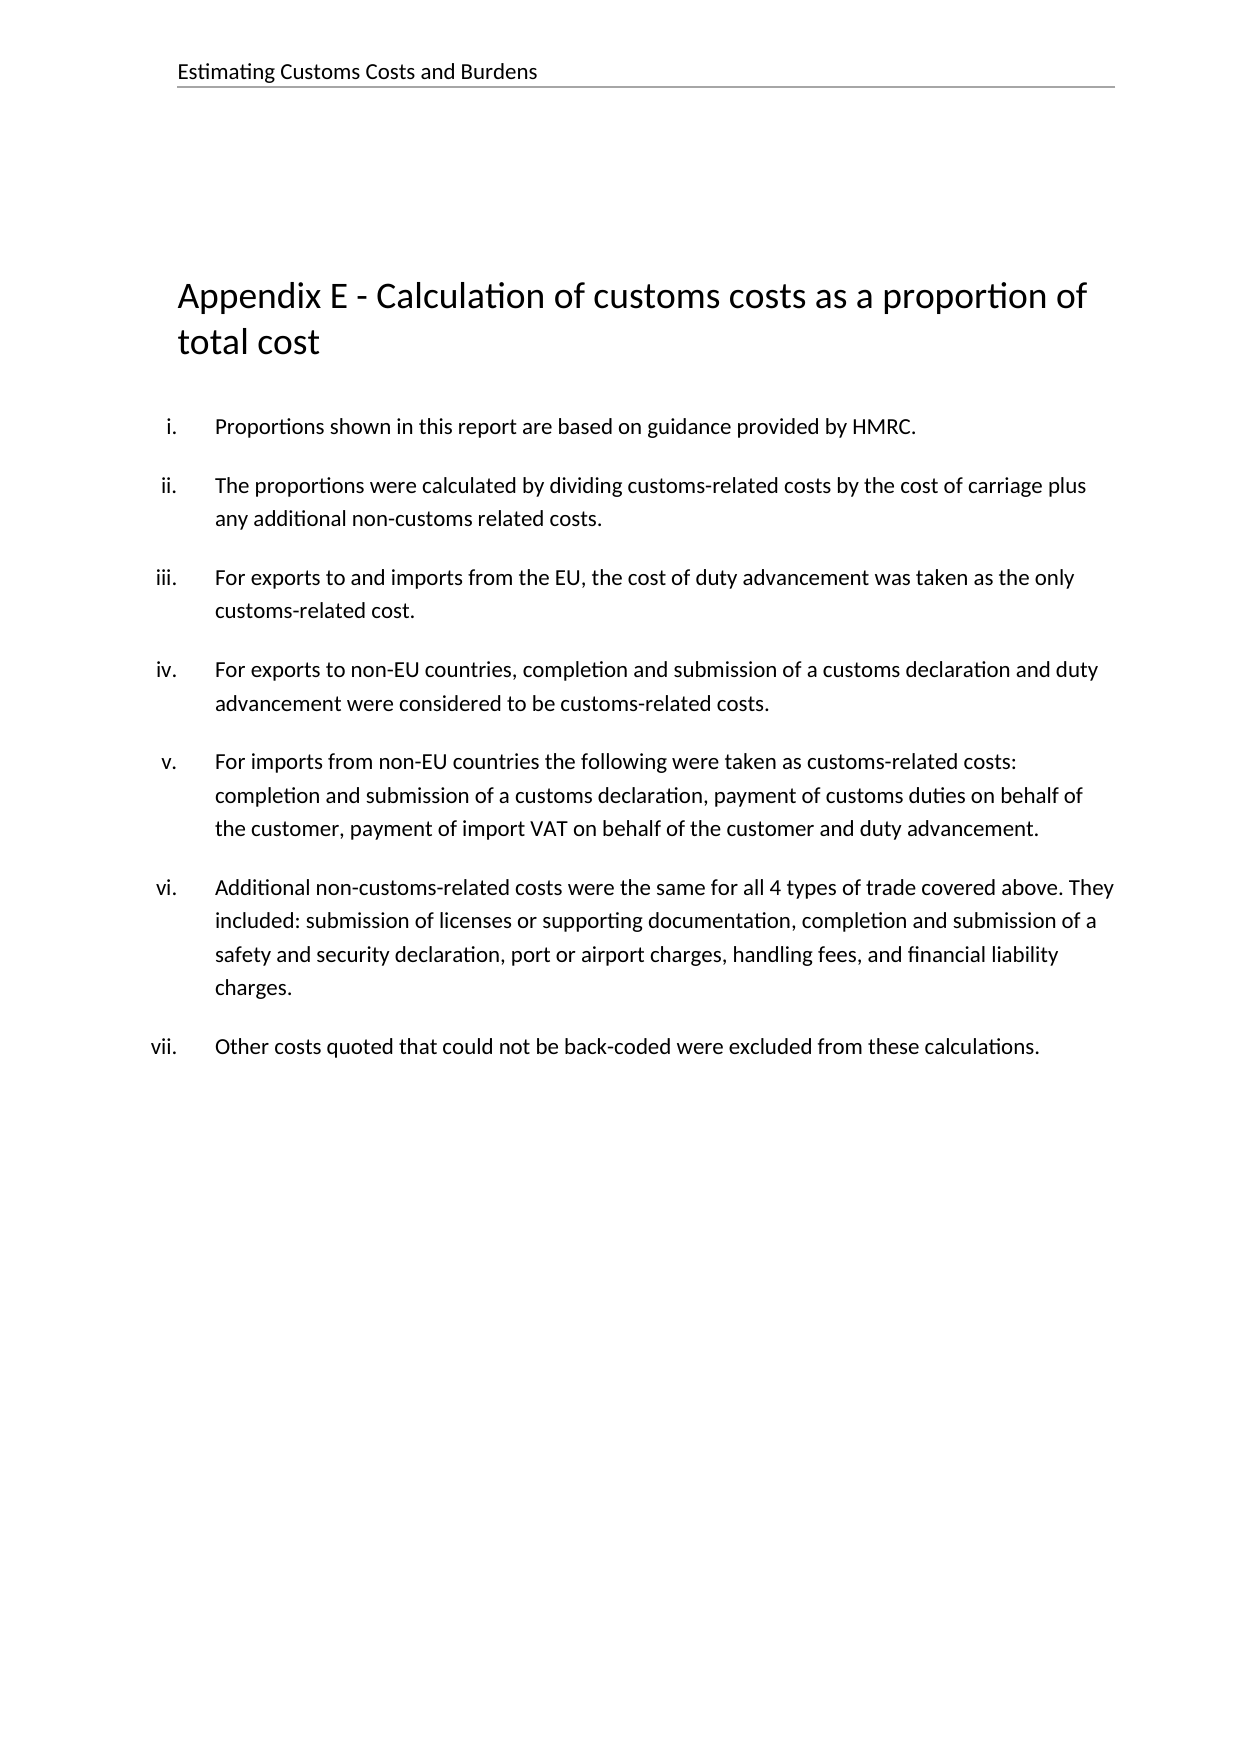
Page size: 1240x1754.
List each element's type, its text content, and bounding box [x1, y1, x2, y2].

list The proportions were calculated by dividing customs-related costs by the cost of carriage plus any additional non-customs related costs. [177, 471, 1115, 533]
list For imports from non-EU countries the following were taken as customs-related costs: completion and submission of a customs declaration, payment of customs duties on behalf of the customer, payment of import VAT on behalf of the customer and duty advancement. [177, 747, 1115, 842]
subtitle Appendix E - Calculation of customs costs as a proportion of total cost [177, 272, 1115, 364]
list For exports to non-EU countries, completion and submission of a customs declaration and duty advancement were considered to be customs-related costs. [177, 655, 1115, 717]
list Other costs quoted that could not be back-coded were excluded from these calculations. [177, 1032, 1115, 1060]
list Additional non-customs-related costs were the same for all 4 types of trade covered above. They included: submission of licenses or supporting documentation, completion and submission of a safety and security declaration, port or airport charges, handling fees, and financial liability charges. [177, 873, 1115, 1002]
list Proportions shown in this report are based on guidance provided by HMRC. [177, 412, 1115, 441]
list For exports to and imports from the EU, the cost of duty advancement was taken as the only customs-related cost. [177, 563, 1115, 625]
